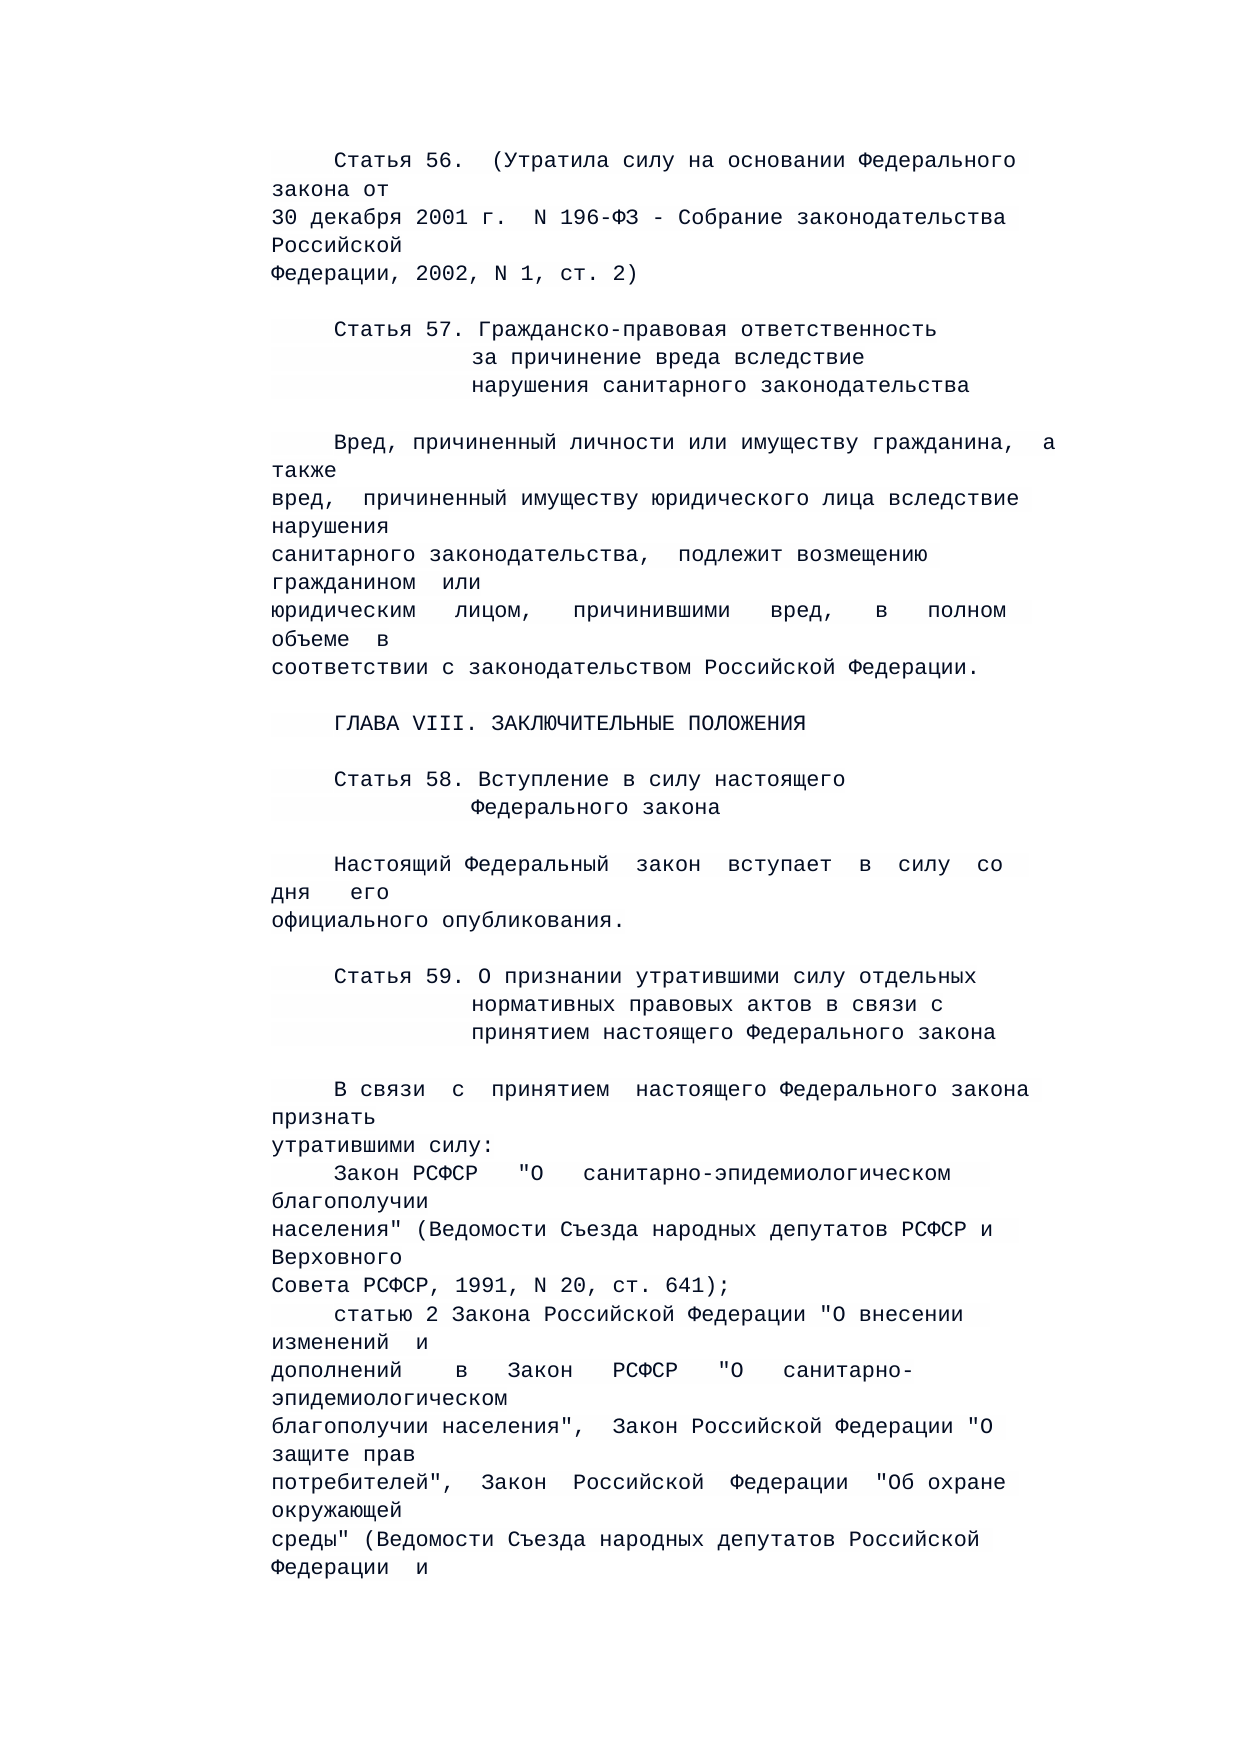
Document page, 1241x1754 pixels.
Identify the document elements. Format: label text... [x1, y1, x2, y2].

text Вред, причиненный личности или имуществу гражданина, а также [271, 427, 1058, 484]
text нарушения санитарного законодательства [271, 371, 1058, 399]
text юридическим лицом, причинившими вред, в полном объеме в [271, 596, 1058, 652]
text за причинение вреда вследствие [271, 343, 1058, 371]
text среды" (Ведомости Съезда народных депутатов Российской Федерации и [271, 1524, 1058, 1581]
text нормативных правовых актов в связи с [271, 990, 1058, 1018]
text Закон РСФСР "О санитарно-эпидемиологическом благополучии [271, 1159, 1058, 1215]
text Статья 58. Вступление в силу настоящего [271, 765, 1058, 793]
text вред, причиненный имуществу юридического лица вследствие нарушения [271, 484, 1058, 540]
text Совета РСФСР, 1991, N 20, ст. 641); [271, 1271, 1058, 1299]
text принятием настоящего Федерального закона [271, 1018, 1058, 1046]
text Статья 59. О признании утратившими силу отдельных [271, 962, 1058, 990]
text утратившими силу: [271, 1131, 1058, 1159]
text ГЛАВА VIII. ЗАКЛЮЧИТЕЛЬНЫЕ ПОЛОЖЕНИЯ [271, 709, 1058, 737]
text соответствии с законодательством Российской Федерации. [271, 652, 1058, 681]
text Федерального закона [271, 793, 1058, 821]
text Настоящий Федеральный закон вступает в силу со дня его [271, 849, 1058, 906]
text Федерации, 2002, N 1, ст. 2) [271, 259, 1058, 287]
text санитарного законодательства, подлежит возмещению гражданином или [271, 540, 1058, 596]
text потребителей", Закон Российской Федерации "Об охране окружающей [271, 1468, 1058, 1524]
text Статья 56. (Утратила силу на основании Федерального закона от [271, 146, 1058, 202]
text Статья 57. Гражданско-правовая ответственность [271, 315, 1058, 343]
text статью 2 Закона Российской Федерации "О внесении изменений и [271, 1299, 1058, 1356]
text В связи с принятием настоящего Федерального закона признать [271, 1074, 1058, 1131]
text 30 декабря 2001 г. N 196-ФЗ - Собрание законодательства Российской [271, 202, 1058, 259]
text дополнений в Закон РСФСР "О санитарно-эпидемиологическом [271, 1356, 1058, 1412]
text официального опубликования. [271, 906, 1058, 934]
text населения" (Ведомости Съезда народных депутатов РСФСР и Верховного [271, 1215, 1058, 1271]
text благополучии населения", Закон Российской Федерации "О защите прав [271, 1412, 1058, 1468]
